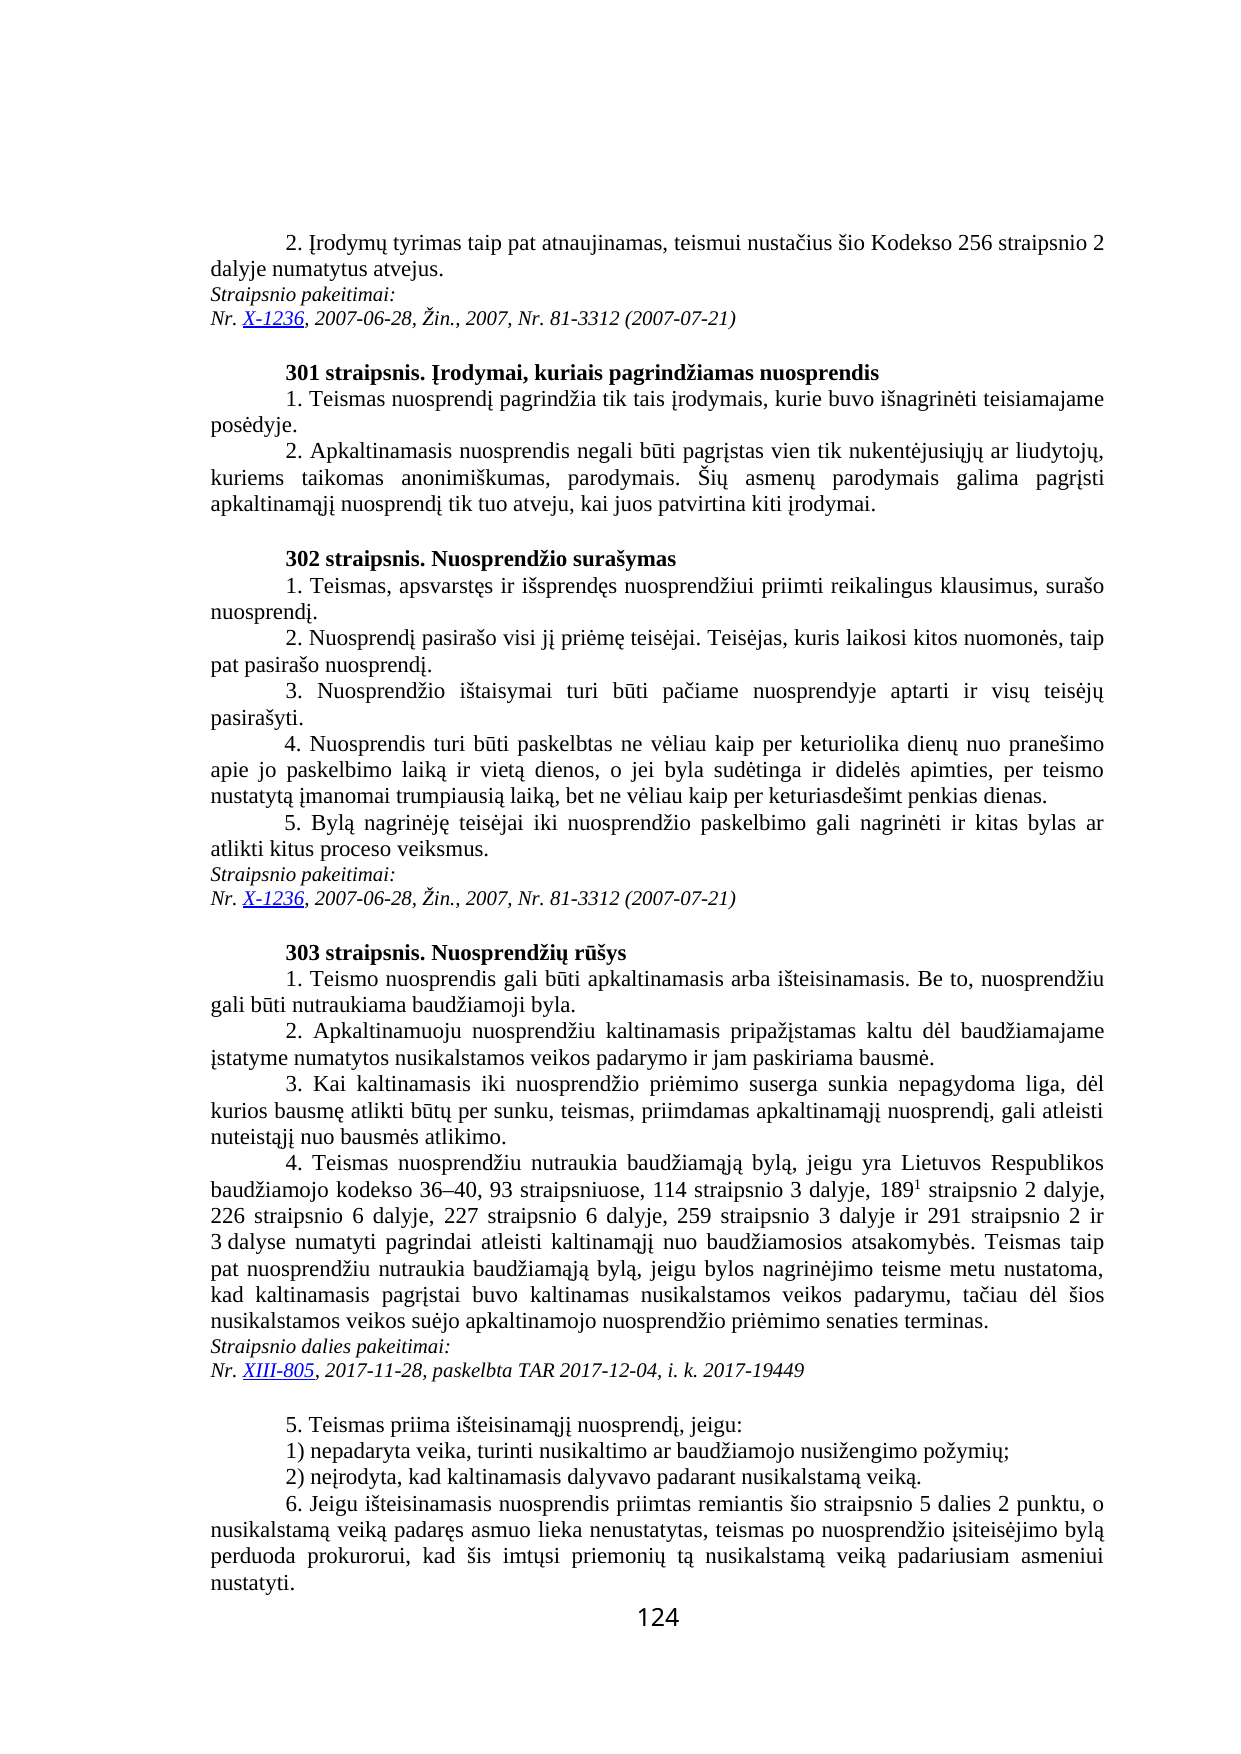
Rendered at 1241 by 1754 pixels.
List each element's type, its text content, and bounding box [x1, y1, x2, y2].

text 4. Teismas nuosprendžiu nutraukia baudžiamąją bylą, jeigu yra Lietuvos Respublikos baudžiamojo kodekso 36–40, 93 straipsniuose, 114 straipsnio 3 dalyje, 1891 straipsnio 2 dalyje, 226 straipsnio 6 dalyje, 227 straipsnio 6 dalyje, 259 straipsnio 3 dalyje ir 291 straipsnio 2 ir 3 dalyse numatyti pagrindai atleisti kaltinamąjį nuo baudžiamosios atsakomybės. Teismas taip pat nuosprendžiu nutraukia baudžiamąją bylą, jeigu bylos nagrinėjimo teisme metu nustatoma, kad kaltinamasis pagrįstai buvo kaltinamas nusikalstamos veikos padarymu, tačiau dėl šios nusikalstamos veikos suėjo apkaltinamojo nuosprendžio priėmimo senaties terminas. [210, 1149, 1105, 1334]
text 2. Apkaltinamuoju nuosprendžiu kaltinamasis pripažįstamas kaltu dėl baudžiamajame įstatyme numatytos nusikalstamos veikos padarymo ir jam paskiriama bausmė. [210, 1018, 1105, 1070]
text Nr. X-1236, 2007-06-28, Žin., 2007, Nr. 81-3312 (2007-07-21) [210, 306, 1105, 330]
text Nr. XIII-805, 2017-11-28, paskelbta TAR 2017-12-04, i. k. 2017-19449 [210, 1358, 1105, 1382]
text 1. Teismo nuosprendis gali būti apkaltinamasis arba išteisinamasis. Be to, nuosprendžiu gali būti nutraukiama baudžiamoji byla. [210, 965, 1105, 1018]
text Straipsnio dalies pakeitimai: [210, 1334, 1105, 1358]
text Nr. X-1236, 2007-06-28, Žin., 2007, Nr. 81-3312 (2007-07-21) [210, 886, 1105, 910]
text 302 straipsnis. Nuosprendžio surašymas [210, 545, 1105, 572]
text 1) nepadaryta veika, turinti nusikaltimo ar baudžiamojo nusižengimo požymių; [210, 1437, 1105, 1463]
text 1. Teismas nuosprendį pagrindžia tik tais įrodymais, kurie buvo išnagrinėti teisiamajame posėdyje. [210, 385, 1105, 438]
text 2. Apkaltinamasis nuosprendis negali būti pagrįstas vien tik nukentėjusiųjų ar liudytojų, kuriems taikomas anonimiškumas, parodymais. Šių asmenų parodymais galima pagrįsti apkaltinamąjį nuosprendį tik tuo atveju, kai juos patvirtina kiti įrodymai. [210, 438, 1105, 517]
text Straipsnio pakeitimai: [210, 282, 1105, 306]
text 2) neįrodyta, kad kaltinamasis dalyvavo padarant nusikalstamą veiką. [210, 1463, 1105, 1490]
text 301 straipsnis. Įrodymai, kuriais pagrindžiamas nuosprendis [210, 358, 1105, 385]
text 4. Nuosprendis turi būti paskelbtas ne vėliau kaip per keturiolika dienų nuo pranešimo apie jo paskelbimo laiką ir vietą dienos, o jei byla sudėtinga ir didelės apimties, per teismo nustatytą įmanomai trumpiausią laiką, bet ne vėliau kaip per keturiasdešimt penkias dienas. [210, 730, 1105, 809]
text 2. Nuosprendį pasirašo visi jį priėmę teisėjai. Teisėjas, kuris laikosi kitos nuomonės, taip pat pasirašo nuosprendį. [210, 624, 1105, 677]
text 5. Bylą nagrinėję teisėjai iki nuosprendžio paskelbimo gali nagrinėti ir kitas bylas ar atlikti kitus proceso veiksmus. [210, 809, 1105, 862]
text 5. Teismas priima išteisinamąjį nuosprendį, jeigu: [210, 1411, 1105, 1437]
text 2. Įrodymų tyrimas taip pat atnaujinamas, teismui nustačius šio Kodekso 256 straipsnio 2 dalyje numatytus atvejus. [210, 229, 1105, 282]
text Straipsnio pakeitimai: [210, 862, 1105, 886]
text 6. Jeigu išteisinamasis nuosprendis priimtas remiantis šio straipsnio 5 dalies 2 punktu, o nusikalstamą veiką padaręs asmuo lieka nenustatytas, teismas po nuosprendžio įsiteisėjimo bylą perduoda prokurorui, kad šis imtųsi priemonių tą nusikalstamą veiką padariusiam asmeniui nustatyti. [210, 1490, 1105, 1595]
text 3. Kai kaltinamasis iki nuosprendžio priėmimo suserga sunkia nepagydoma liga, dėl kurios bausmę atlikti būtų per sunku, teismas, priimdamas apkaltinamąjį nuosprendį, gali atleisti nuteistąjį nuo bausmės atlikimo. [210, 1070, 1105, 1149]
text 1. Teismas, apsvarstęs ir išsprendęs nuosprendžiui priimti reikalingus klausimus, surašo nuosprendį. [210, 572, 1105, 624]
text 3. Nuosprendžio ištaisymai turi būti pačiame nuosprendyje aptarti ir visų teisėjų pasirašyti. [210, 677, 1105, 730]
text 303 straipsnis. Nuosprendžių rūšys [210, 938, 1105, 965]
